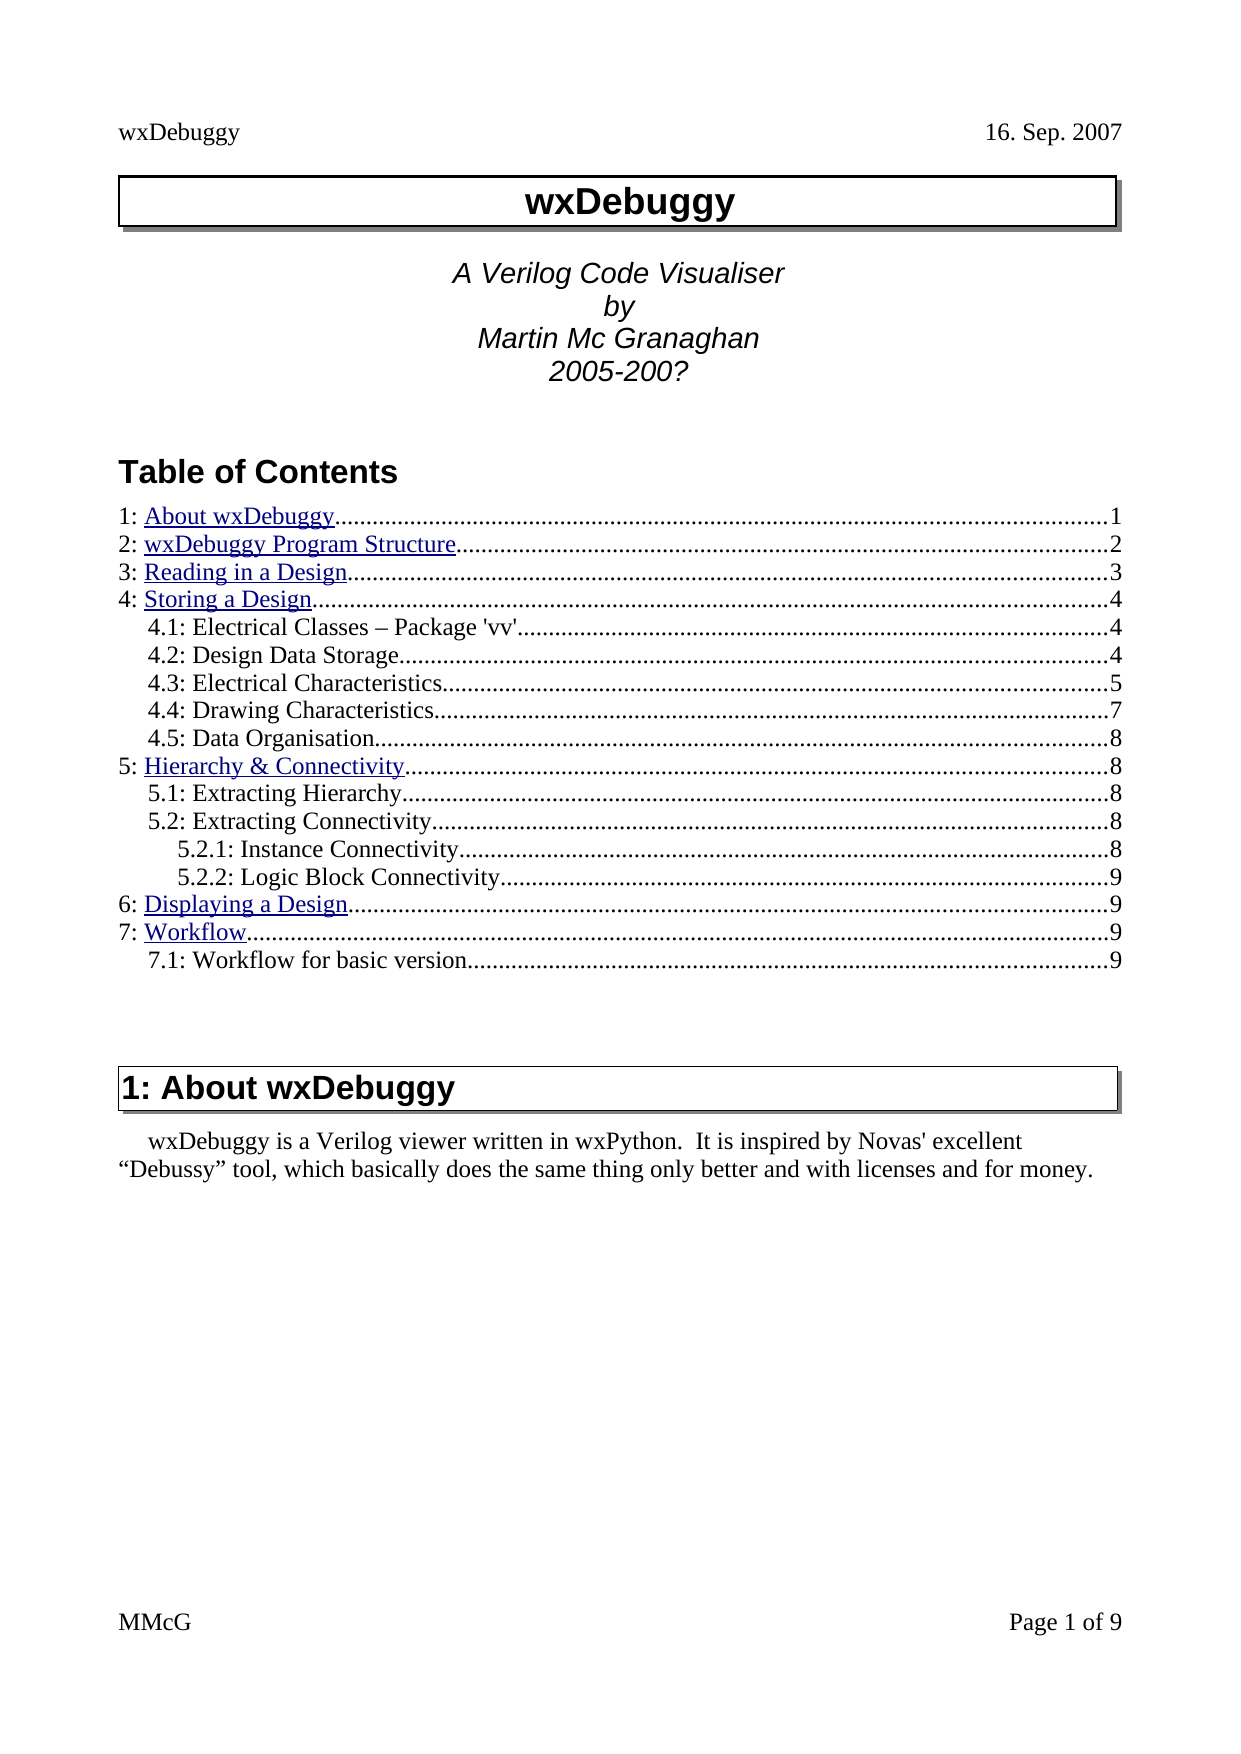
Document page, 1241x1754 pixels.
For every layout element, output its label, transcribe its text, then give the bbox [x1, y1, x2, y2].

text 5.2: Extracting Connectivity 8 [148, 807, 1122, 835]
text 6: Displaying a Design 9 [118, 890, 1122, 918]
text wxDebuggy is a Verilog viewer written in wxPython. It is inspired by Novas' excellent “Debussy” tool, which basically does the same thing only better and with licenses and for money. [118, 1127, 1122, 1182]
text 5.2.2: Logic Block Connectivity 9 [177, 863, 1122, 890]
text 4.5: Data Organisation 8 [148, 724, 1122, 752]
text 3: Reading in a Design 3 [118, 558, 1122, 586]
text 5.2.1: Instance Connectivity 8 [177, 835, 1122, 863]
text 5: Hierarchy & Connectivity 8 [118, 752, 1122, 779]
text 1: About wxDebuggy 1 [118, 502, 1122, 530]
text 4.2: Design Data Storage 4 [148, 641, 1122, 669]
text 2: wxDebuggy Program Structure 2 [118, 530, 1122, 558]
text 5.1: Extracting Hierarchy 8 [148, 779, 1122, 807]
subtitle A Verilog Code Visualiser by Martin Mc Granaghan 2005-200? [118, 257, 1122, 388]
subtitle About wxDebuggy [119, 1067, 1117, 1110]
title wxDebuggy [120, 178, 1115, 225]
subtitle Table of Contents [118, 453, 1122, 490]
text 4.3: Electrical Characteristics 5 [148, 669, 1122, 696]
text 7: Workflow 9 [118, 918, 1122, 946]
text 4: Storing a Design 4 [118, 586, 1122, 613]
text 4.4: Drawing Characteristics 7 [148, 696, 1122, 724]
text 7.1: Workflow for basic version 9 [148, 946, 1122, 973]
text 4.1: Electrical Classes – Package 'vv' 4 [148, 613, 1122, 641]
